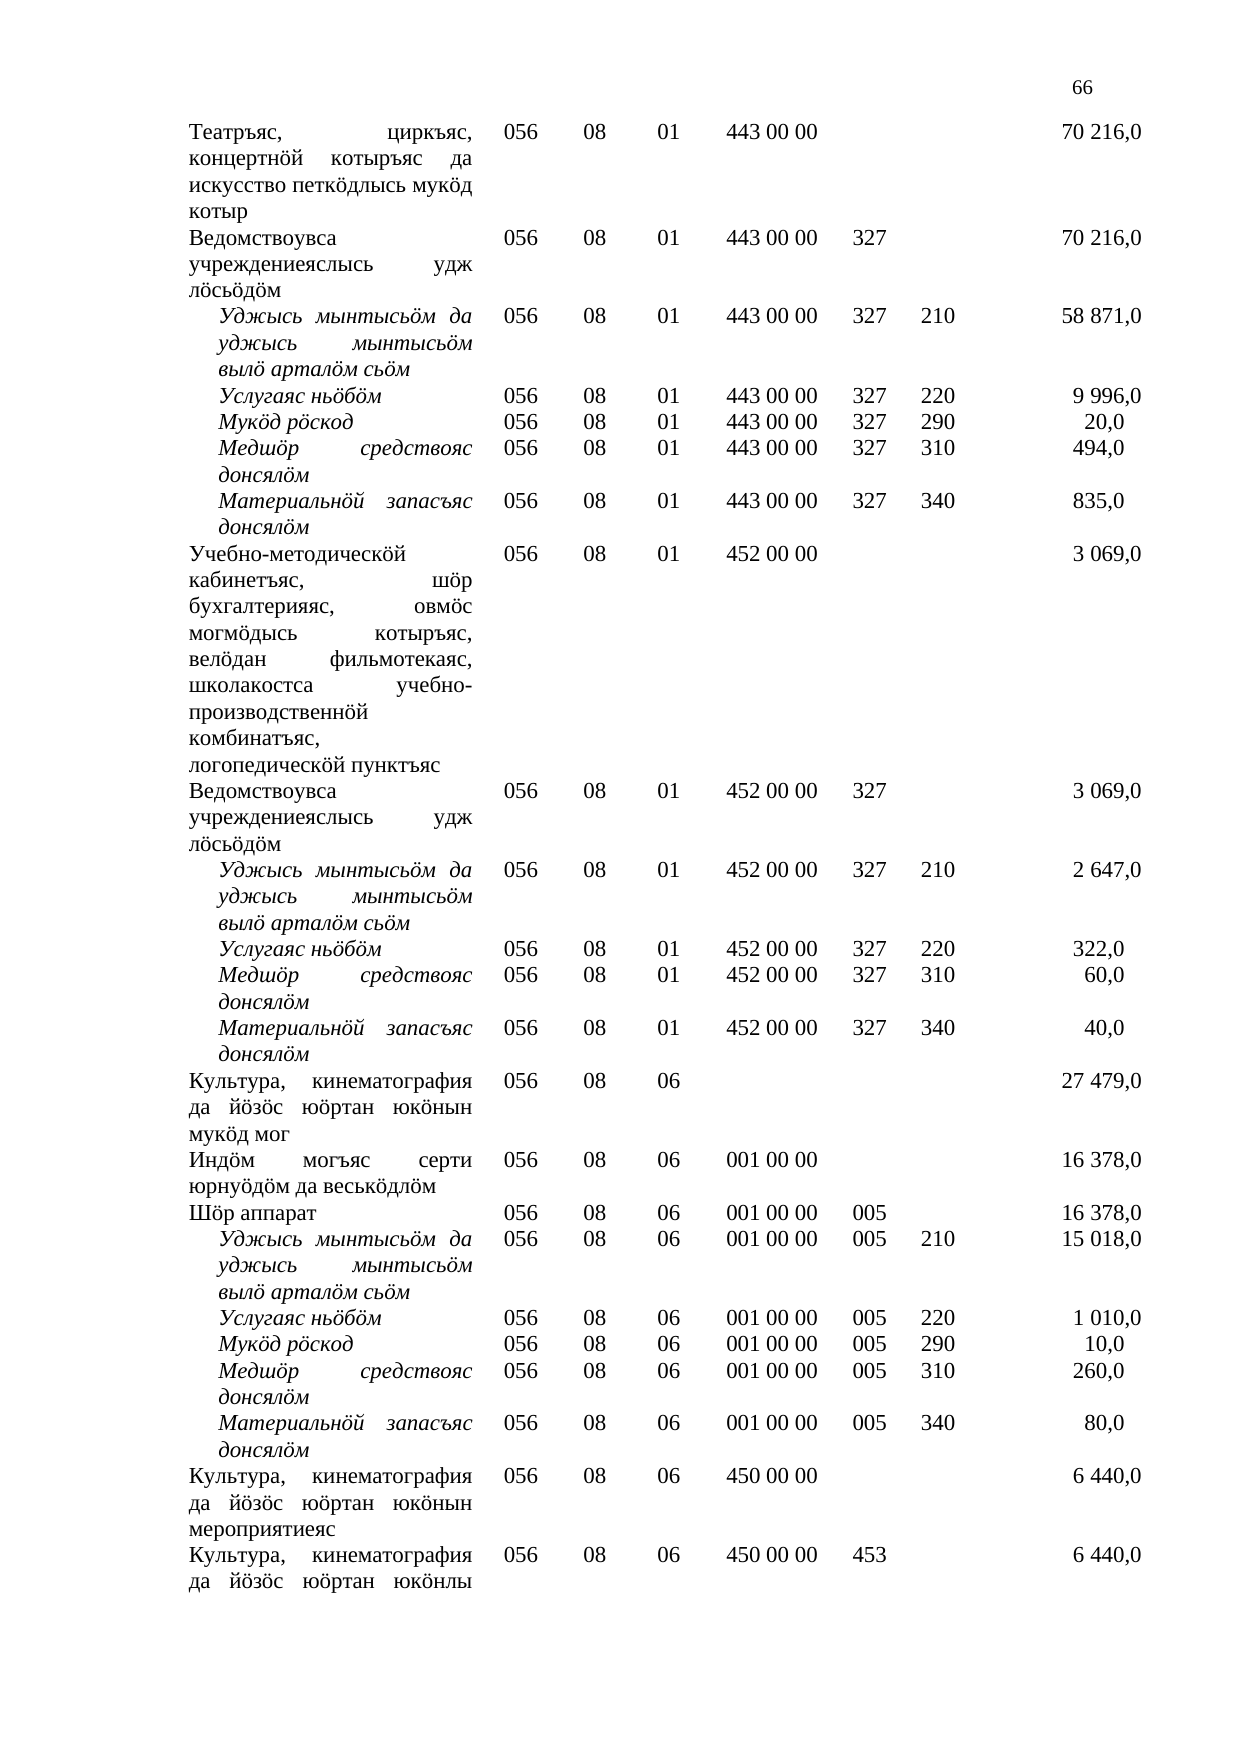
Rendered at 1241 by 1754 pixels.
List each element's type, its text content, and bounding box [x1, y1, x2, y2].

table_cell [838, 1146, 901, 1199]
table_cell Услугаяс ньöбöм [177, 382, 484, 408]
table_cell 80,0 [975, 1410, 1153, 1462]
table_cell 220 [901, 935, 974, 961]
table_cell 08 [558, 1357, 631, 1409]
table_cell 60,0 [975, 961, 1153, 1014]
table_cell Культура, кинематография да йöзöс юöртан юкöнын мукöд мог [177, 1067, 484, 1146]
table_cell 08 [558, 408, 631, 434]
table_cell 310 [901, 434, 974, 487]
table_cell 001 00 00 [705, 1225, 838, 1304]
table_cell 056 [484, 224, 558, 303]
table_cell 005 [838, 1410, 901, 1462]
table_cell [901, 1146, 974, 1199]
table_cell 056 [484, 856, 558, 935]
table_cell 056 [484, 1462, 558, 1541]
table_cell 327 [838, 434, 901, 487]
table_cell 01 [631, 540, 705, 777]
table_cell 056 [484, 1541, 558, 1594]
table_cell 452 00 00 [705, 1014, 838, 1067]
table_cell Ведомствоувса учреждениеяслысь удж лöсьöдöм [177, 224, 484, 303]
table_cell 443 00 00 [705, 408, 838, 434]
table_cell [838, 1067, 901, 1146]
table_cell 056 [484, 777, 558, 856]
table_cell 08 [558, 1146, 631, 1199]
table_cell 443 00 00 [705, 434, 838, 487]
table_cell 056 [484, 118, 558, 223]
table_cell 056 [484, 487, 558, 540]
table_cell 16 378,0 [975, 1146, 1153, 1199]
table_cell [838, 118, 901, 223]
table_cell 08 [558, 540, 631, 777]
table_cell 005 [838, 1199, 901, 1225]
table_cell 210 [901, 856, 974, 935]
table_cell 06 [631, 1225, 705, 1304]
table_cell 001 00 00 [705, 1146, 838, 1199]
table_cell 210 [901, 1225, 974, 1304]
table_cell 210 [901, 303, 974, 382]
table_cell 06 [631, 1357, 705, 1409]
table_cell 056 [484, 1410, 558, 1462]
table_cell 40,0 [975, 1014, 1153, 1067]
table_cell [901, 1067, 974, 1146]
table_cell 450 00 00 [705, 1462, 838, 1541]
table_cell 70 216,0 [975, 224, 1153, 303]
table_cell Мукöд рöскод [177, 1330, 484, 1357]
table_cell 443 00 00 [705, 382, 838, 408]
table_cell 056 [484, 1357, 558, 1409]
table_cell Материальнöй запасъяс донсялöм [177, 487, 484, 540]
table_cell [901, 1541, 974, 1594]
table_cell 452 00 00 [705, 856, 838, 935]
table_cell 452 00 00 [705, 961, 838, 1014]
table_cell Медшöр средствояс донсялöм [177, 1357, 484, 1409]
table_cell 056 [484, 1146, 558, 1199]
table_cell 327 [838, 1014, 901, 1067]
table_cell 327 [838, 961, 901, 1014]
table_cell 01 [631, 487, 705, 540]
table_cell 327 [838, 777, 901, 856]
table_cell Шöр аппарат [177, 1199, 484, 1225]
table_cell 005 [838, 1357, 901, 1409]
table_cell 056 [484, 1330, 558, 1357]
table_cell [838, 1462, 901, 1541]
table_cell 005 [838, 1225, 901, 1304]
table_cell 450 00 00 [705, 1541, 838, 1594]
table_cell Культура, кинематография да йöзöс юöртан юкöнлы [177, 1541, 484, 1594]
table_cell [901, 540, 974, 777]
table_cell 220 [901, 382, 974, 408]
table_cell 494,0 [975, 434, 1153, 487]
table_cell 3 069,0 [975, 777, 1153, 856]
table_cell Ведомствоувса учреждениеяслысь удж лöсьöдöм [177, 777, 484, 856]
table_cell 453 [838, 1541, 901, 1594]
table_cell 005 [838, 1330, 901, 1357]
table_cell 3 069,0 [975, 540, 1153, 777]
table_cell 01 [631, 777, 705, 856]
table_cell 001 00 00 [705, 1330, 838, 1357]
table_cell 08 [558, 935, 631, 961]
table_cell 08 [558, 1541, 631, 1594]
table_cell 08 [558, 303, 631, 382]
table_cell 056 [484, 303, 558, 382]
table_cell 08 [558, 487, 631, 540]
table_cell 08 [558, 1067, 631, 1146]
table_cell 001 00 00 [705, 1410, 838, 1462]
table_cell 001 00 00 [705, 1304, 838, 1330]
table_cell 1 010,0 [975, 1304, 1153, 1330]
table_cell 06 [631, 1541, 705, 1594]
table_cell 443 00 00 [705, 303, 838, 382]
table_cell 06 [631, 1067, 705, 1146]
table_cell 08 [558, 434, 631, 487]
table_cell 08 [558, 777, 631, 856]
table_cell [838, 540, 901, 777]
table_cell 310 [901, 961, 974, 1014]
table_cell 9 996,0 [975, 382, 1153, 408]
table_cell [901, 777, 974, 856]
table_cell [901, 1199, 974, 1225]
table_cell 443 00 00 [705, 118, 838, 223]
table_cell 08 [558, 224, 631, 303]
table_cell 01 [631, 118, 705, 223]
table_cell 08 [558, 1225, 631, 1304]
table_cell 001 00 00 [705, 1199, 838, 1225]
table_cell 835,0 [975, 487, 1153, 540]
table_cell 08 [558, 961, 631, 1014]
table_cell 6 440,0 [975, 1462, 1153, 1541]
table_cell 27 479,0 [975, 1067, 1153, 1146]
table_cell 310 [901, 1357, 974, 1409]
table_cell Услугаяс ньöбöм [177, 1304, 484, 1330]
table_cell Медшöр средствояс донсялöм [177, 961, 484, 1014]
table_cell Театръяс, циркъяс, концертнöй котыръяс да искусство петкöдлысь мукöд котыр [177, 118, 484, 223]
table_cell 452 00 00 [705, 540, 838, 777]
table_cell 16 378,0 [975, 1199, 1153, 1225]
table_cell 08 [558, 1330, 631, 1357]
table_cell Материальнöй запасъяс донсялöм [177, 1014, 484, 1067]
table_cell 327 [838, 408, 901, 434]
table_cell 01 [631, 856, 705, 935]
table_cell 20,0 [975, 408, 1153, 434]
table_cell 6 440,0 [975, 1541, 1153, 1594]
table_cell 056 [484, 935, 558, 961]
table_cell 443 00 00 [705, 224, 838, 303]
table_cell [901, 118, 974, 223]
table_cell Услугаяс ньöбöм [177, 935, 484, 961]
table_cell 327 [838, 487, 901, 540]
table_cell Медшöр средствояс донсялöм [177, 434, 484, 487]
table_cell 08 [558, 1410, 631, 1462]
table_cell 452 00 00 [705, 777, 838, 856]
table_cell 327 [838, 303, 901, 382]
table_cell 06 [631, 1304, 705, 1330]
table_cell 327 [838, 856, 901, 935]
table_cell 08 [558, 1304, 631, 1330]
table_cell 08 [558, 1462, 631, 1541]
table_cell 06 [631, 1146, 705, 1199]
table_cell 056 [484, 382, 558, 408]
table_cell 58 871,0 [975, 303, 1153, 382]
table_cell 290 [901, 1330, 974, 1357]
table_cell 08 [558, 118, 631, 223]
table_cell 056 [484, 1304, 558, 1330]
table_cell 340 [901, 487, 974, 540]
table_cell 01 [631, 1014, 705, 1067]
table_cell Индöм могъяс серти юрнуöдöм да веськöдлöм [177, 1146, 484, 1199]
table_cell 327 [838, 935, 901, 961]
table_cell 01 [631, 303, 705, 382]
table_cell 443 00 00 [705, 487, 838, 540]
table_cell 01 [631, 434, 705, 487]
table_cell 15 018,0 [975, 1225, 1153, 1304]
table_cell 10,0 [975, 1330, 1153, 1357]
table_cell 01 [631, 961, 705, 1014]
table_cell 001 00 00 [705, 1357, 838, 1409]
table_cell 01 [631, 382, 705, 408]
table_cell 056 [484, 434, 558, 487]
table_cell Мукöд рöскод [177, 408, 484, 434]
table_cell Материальнöй запасъяс донсялöм [177, 1410, 484, 1462]
table_cell 08 [558, 856, 631, 935]
table_cell 452 00 00 [705, 935, 838, 961]
table_cell Уджысь мынтысьöм да уджысь мынтысьöм вылö арталöм сьöм [177, 303, 484, 382]
table_cell 056 [484, 1067, 558, 1146]
table_cell 220 [901, 1304, 974, 1330]
table_cell Уджысь мынтысьöм да уджысь мынтысьöм вылö арталöм сьöм [177, 1225, 484, 1304]
table_cell 056 [484, 540, 558, 777]
table_cell 005 [838, 1304, 901, 1330]
table_cell 056 [484, 408, 558, 434]
table_cell 08 [558, 1014, 631, 1067]
table_cell 06 [631, 1199, 705, 1225]
table_cell [705, 1067, 838, 1146]
table_cell 327 [838, 224, 901, 303]
table_cell 056 [484, 1225, 558, 1304]
table_cell 340 [901, 1410, 974, 1462]
table_cell 06 [631, 1330, 705, 1357]
table_cell [901, 224, 974, 303]
table_cell 322,0 [975, 935, 1153, 961]
table_cell 70 216,0 [975, 118, 1153, 223]
table_cell Уджысь мынтысьöм да уджысь мынтысьöм вылö арталöм сьöм [177, 856, 484, 935]
table_cell 290 [901, 408, 974, 434]
table_cell [901, 1462, 974, 1541]
table_cell 056 [484, 1014, 558, 1067]
table_cell 340 [901, 1014, 974, 1067]
table_cell 06 [631, 1410, 705, 1462]
table_cell 056 [484, 961, 558, 1014]
table_cell 08 [558, 1199, 631, 1225]
table_cell 06 [631, 1462, 705, 1541]
table_cell 08 [558, 382, 631, 408]
table_cell 01 [631, 224, 705, 303]
table_cell 260,0 [975, 1357, 1153, 1409]
table_cell 056 [484, 1199, 558, 1225]
table_cell 01 [631, 408, 705, 434]
table_cell Культура, кинематография да йöзöс юöртан юкöнын мероприятиеяс [177, 1462, 484, 1541]
table_cell 01 [631, 935, 705, 961]
table_cell 327 [838, 382, 901, 408]
table_cell Учебно-методическöй кабинетъяс, шöр бухгалтерияяс, овмöс могмöдысь котыръяс, велöдан фильмотекаяс, школакостса учебно-производственнöй комбинатъяс, логопедическöй пунктъяс [177, 540, 484, 777]
table_cell 2 647,0 [975, 856, 1153, 935]
